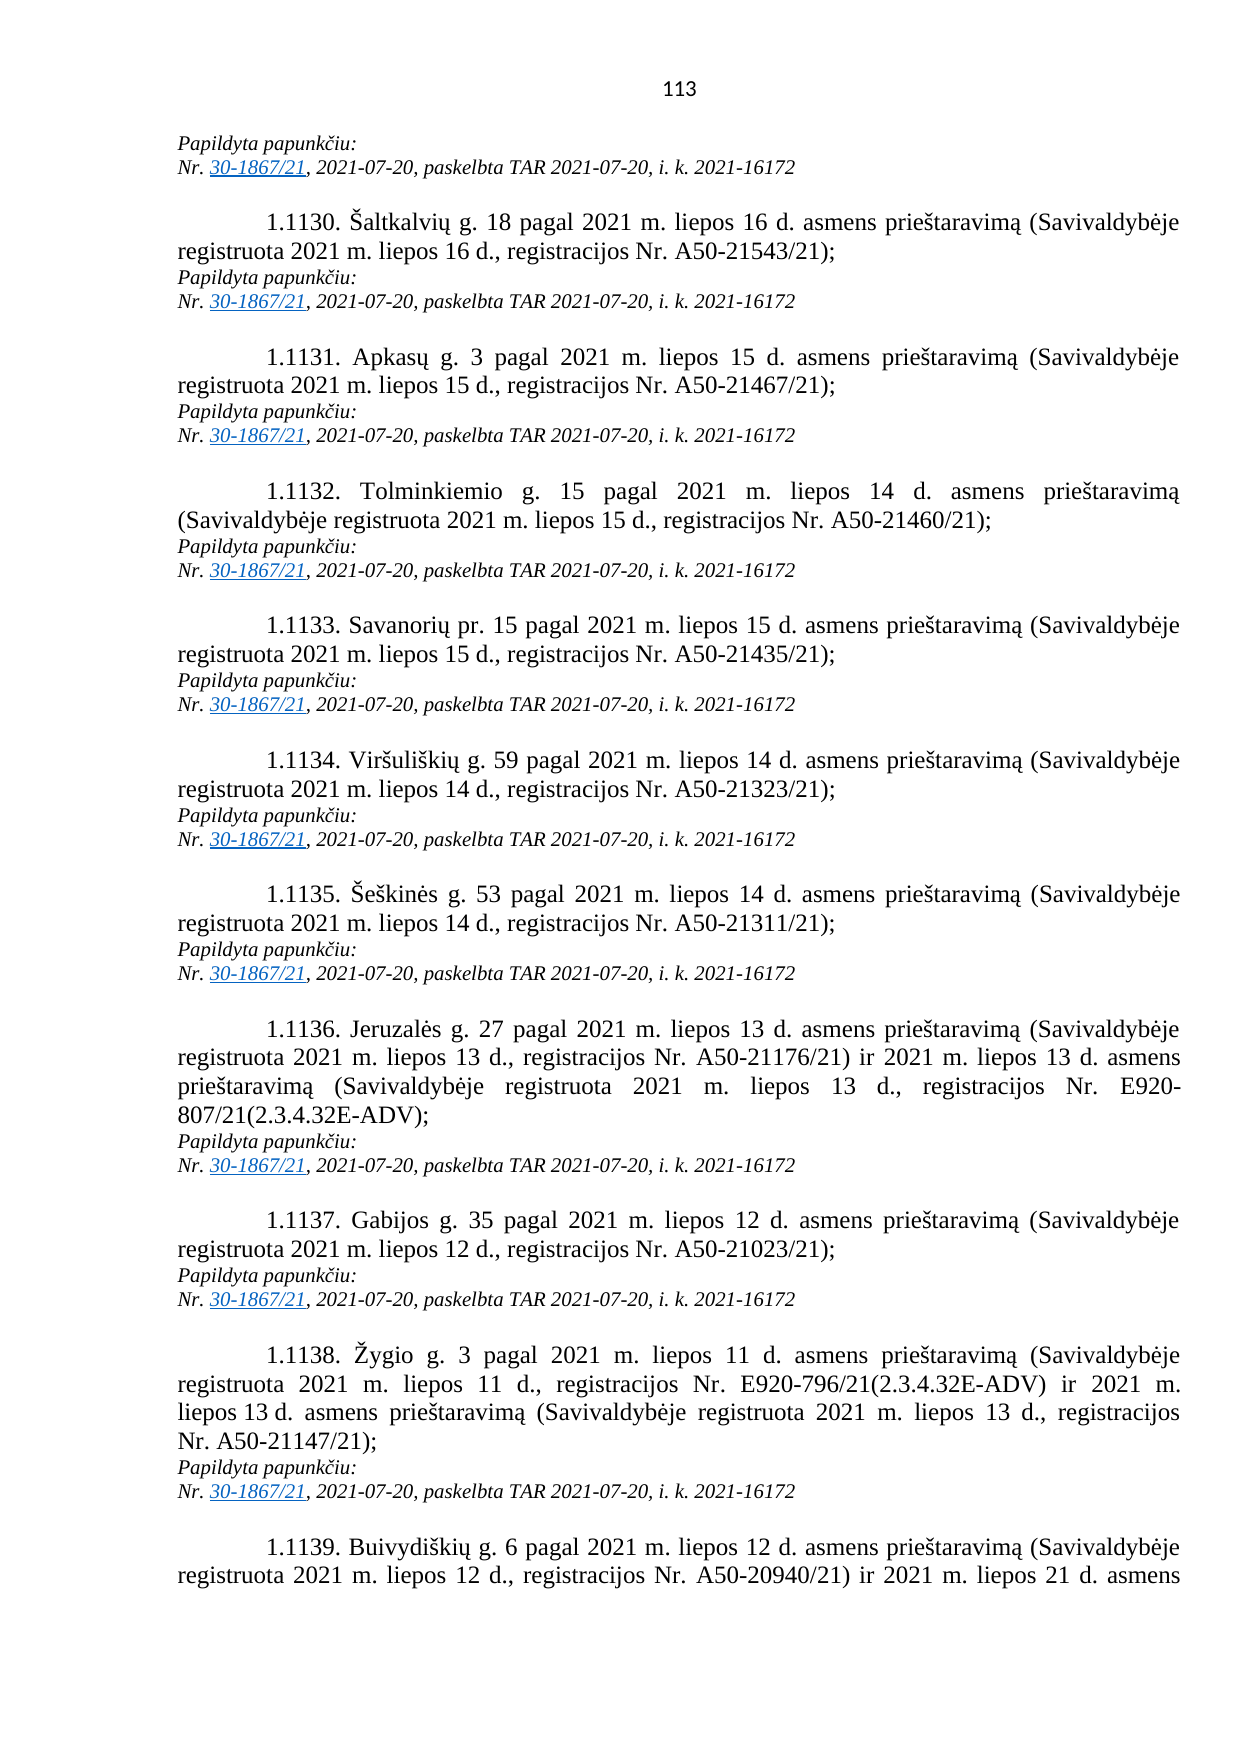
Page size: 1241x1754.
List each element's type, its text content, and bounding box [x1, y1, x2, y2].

text Papildyta papunkčiu: [177, 534, 1181, 558]
text Nr. 30-1867/21, 2021-07-20, paskelbta TAR 2021-07-20, i. k. 2021-16172 [177, 155, 1181, 179]
text Nr. 30-1867/21, 2021-07-20, paskelbta TAR 2021-07-20, i. k. 2021-16172 [177, 1479, 1181, 1503]
text Papildyta papunkčiu: [177, 131, 1181, 155]
text Nr. 30-1867/21, 2021-07-20, paskelbta TAR 2021-07-20, i. k. 2021-16172 [177, 1153, 1181, 1177]
text Papildyta papunkčiu: [177, 1129, 1181, 1153]
text 1.1135. Šeškinės g. 53 pagal 2021 m. liepos 14 d. asmens prieštaravimą (Savivaldybėje registruota 2021 m. liepos 14 d., registracijos Nr. A50-21311/21); [177, 879, 1181, 937]
text Nr. 30-1867/21, 2021-07-20, paskelbta TAR 2021-07-20, i. k. 2021-16172 [177, 961, 1181, 985]
text 1.1137. Gabijos g. 35 pagal 2021 m. liepos 12 d. asmens prieštaravimą (Savivaldybėje registruota 2021 m. liepos 12 d., registracijos Nr. A50-21023/21); [177, 1206, 1181, 1263]
text Papildyta papunkčiu: [177, 399, 1181, 423]
text Nr. 30-1867/21, 2021-07-20, paskelbta TAR 2021-07-20, i. k. 2021-16172 [177, 827, 1181, 851]
text Papildyta papunkčiu: [177, 802, 1181, 827]
text 1.1136. Jeruzalės g. 27 pagal 2021 m. liepos 13 d. asmens prieštaravimą (Savivaldybėje registruota 2021 m. liepos 13 d., registracijos Nr. A50-21176/21) ir 2021 m. liepos 13 d. asmens prieštaravimą (Savivaldybėje registruota 2021 m. liepos 13 d., registracijos Nr. E920-807/21(2.3.4.32E-ADV); [177, 1014, 1181, 1129]
text Papildyta papunkčiu: [177, 668, 1181, 692]
text 1.1139. Buivydiškių g. 6 pagal 2021 m. liepos 12 d. asmens prieštaravimą (Savivaldybėje registruota 2021 m. liepos 12 d., registracijos Nr. A50-20940/21) ir 2021 m. liepos 21 d. asmens [177, 1532, 1181, 1589]
text 1.1132. Tolminkiemio g. 15 pagal 2021 m. liepos 14 d. asmens prieštaravimą (Savivaldybėje registruota 2021 m. liepos 15 d., registracijos Nr. A50-21460/21); [177, 476, 1181, 534]
text Nr. 30-1867/21, 2021-07-20, paskelbta TAR 2021-07-20, i. k. 2021-16172 [177, 289, 1181, 313]
text Papildyta papunkčiu: [177, 1263, 1181, 1287]
text 1.1134. Viršuliškių g. 59 pagal 2021 m. liepos 14 d. asmens prieštaravimą (Savivaldybėje registruota 2021 m. liepos 14 d., registracijos Nr. A50-21323/21); [177, 745, 1181, 802]
text Papildyta papunkčiu: [177, 937, 1181, 961]
text 1.1130. Šaltkalvių g. 18 pagal 2021 m. liepos 16 d. asmens prieštaravimą (Savivaldybėje registruota 2021 m. liepos 16 d., registracijos Nr. A50-21543/21); [177, 207, 1181, 265]
text Nr. 30-1867/21, 2021-07-20, paskelbta TAR 2021-07-20, i. k. 2021-16172 [177, 1287, 1181, 1311]
text 1.1133. Savanorių pr. 15 pagal 2021 m. liepos 15 d. asmens prieštaravimą (Savivaldybėje registruota 2021 m. liepos 15 d., registracijos Nr. A50-21435/21); [177, 611, 1181, 668]
text Nr. 30-1867/21, 2021-07-20, paskelbta TAR 2021-07-20, i. k. 2021-16172 [177, 423, 1181, 447]
text Nr. 30-1867/21, 2021-07-20, paskelbta TAR 2021-07-20, i. k. 2021-16172 [177, 558, 1181, 582]
text 1.1131. Apkasų g. 3 pagal 2021 m. liepos 15 d. asmens prieštaravimą (Savivaldybėje registruota 2021 m. liepos 15 d., registracijos Nr. A50-21467/21); [177, 342, 1181, 399]
text 1.1138. Žygio g. 3 pagal 2021 m. liepos 11 d. asmens prieštaravimą (Savivaldybėje registruota 2021 m. liepos 11 d., registracijos Nr. E920-796/21(2.3.4.32E-ADV) ir 2021 m. liepos 13 d. asmens prieštaravimą (Savivaldybėje registruota 2021 m. liepos 13 d., registracijos Nr. A50-21147/21); [177, 1340, 1181, 1455]
text Nr. 30-1867/21, 2021-07-20, paskelbta TAR 2021-07-20, i. k. 2021-16172 [177, 692, 1181, 716]
text Papildyta papunkčiu: [177, 265, 1181, 289]
text Papildyta papunkčiu: [177, 1455, 1181, 1479]
